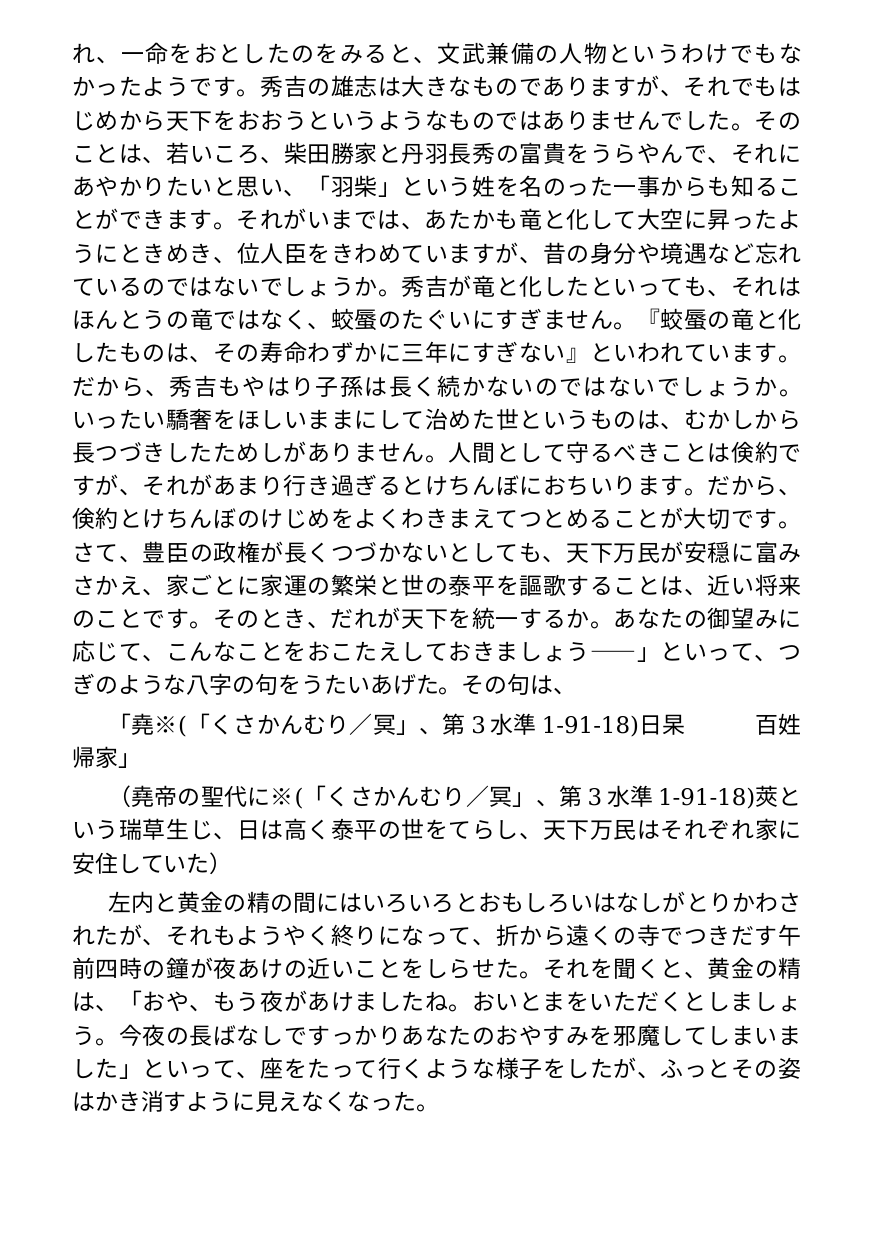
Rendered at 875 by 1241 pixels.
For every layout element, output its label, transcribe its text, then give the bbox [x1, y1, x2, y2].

text れ、一命をおとしたのをみると、文武兼備の人物というわけでもなかったようです。秀吉の雄志は大きなものでありますが、それでもはじめから天下をおおうというようなものではありませんでした。そのことは、若いころ、柴田勝家と丹羽長秀の富貴をうらやんで、それにあやかりたいと思い、「羽柴」という姓を名のった一事からも知ることができます。それがいまでは、あたかも竜と化して大空に昇ったようにときめき、位人臣をきわめていますが、昔の身分や境遇など忘れているのではないでしょうか。秀吉が竜と化したといっても、それはほんとうの竜ではなく、蛟蜃のたぐいにすぎません。『蛟蜃の竜と化したものは、その寿命わずかに三年にすぎない』といわれています。だから、秀吉もやはり子孫は長く続かないのではないでしょうか。いったい驕奢をほしいままにして治めた世というものは、むかしから長つづきしたためしがありません。人間として守るべきことは倹約ですが、それがあまり行き過ぎるとけちんぼにおちいります。だから、倹約とけちんぼのけじめをよくわきまえてつとめることが大切です。さて、豊臣の政権が長くつづかないとしても、天下万民が安穏に富みさかえ、家ごとに家運の繁栄と世の泰平を謳歌することは、近い将来のことです。そのとき、だれが天下を統一するか。あなたの御望みに応じて、こんなことをおこたえしておきましょう――」といって、つぎのような八字の句をうたいあげた。その句は、 [72, 36, 802, 701]
text （堯帝の聖代に※(「くさかんむり／冥」、第3水準1-91-18)莢という瑞草生じ、日は高く泰平の世をてらし、天下万民はそれぞれ家に安住していた） [72, 779, 802, 879]
text 左内と黄金の精の間にはいろいろとおもしろいはなしがとりかわされたが、それもようやく終りになって、折から遠くの寺でつきだす午前四時の鐘が夜あけの近いことをしらせた。それを聞くと、黄金の精は、「おや、もう夜があけましたね。おいとまをいただくとしましょう。今夜の長ばなしですっかりあなたのおやすみを邪魔してしまいました」といって、座をたって行くような様子をしたが、ふっとその姿はかき消すように見えなくなった。 [72, 884, 802, 1117]
text 「堯※(「くさかんむり／冥」、第3水準1-91-18)日杲 百姓帰家」 [72, 707, 802, 773]
